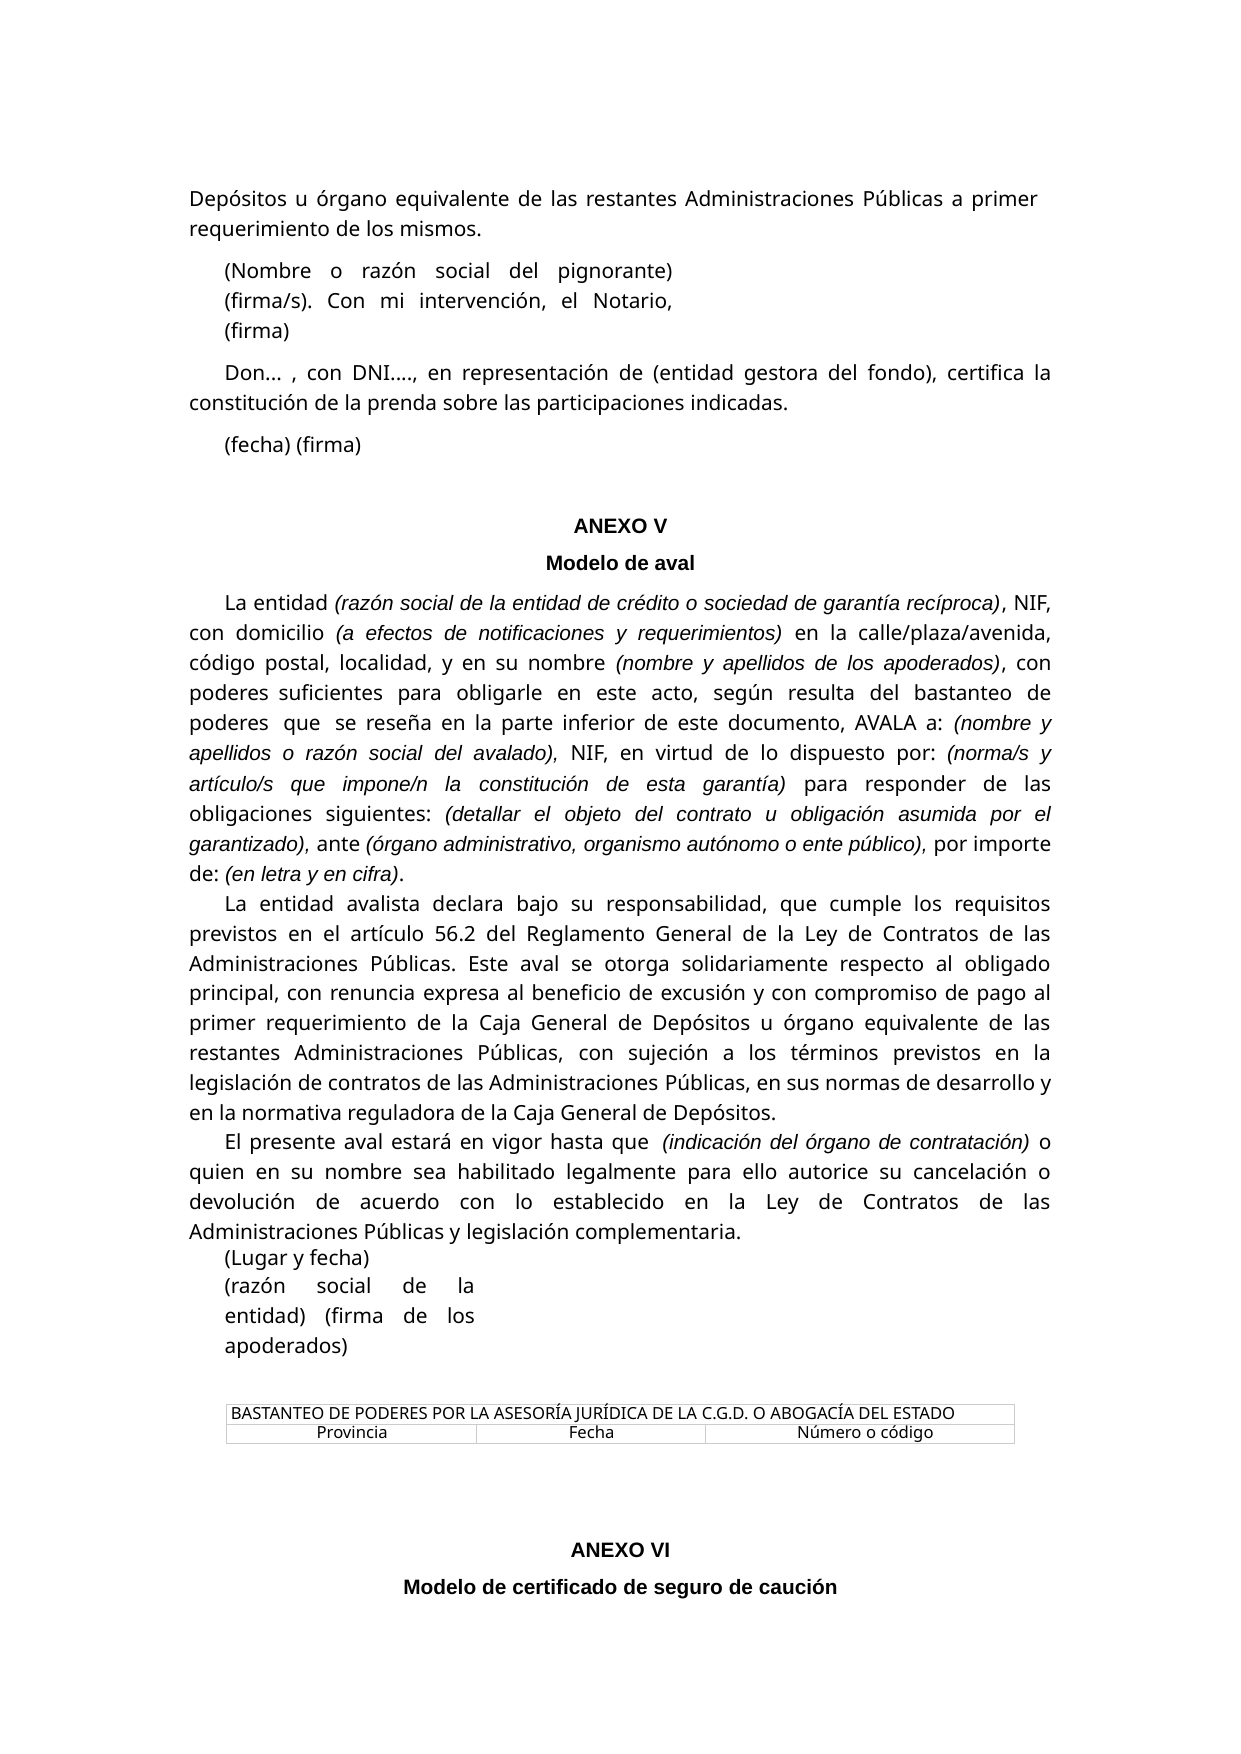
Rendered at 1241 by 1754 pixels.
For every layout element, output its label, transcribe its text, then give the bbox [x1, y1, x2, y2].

text Modelo de aval [224, 551, 1016, 574]
text Modelo de certificado de seguro de caución [224, 1575, 1016, 1599]
text El presente aval estará en vigor hasta que (indicación del órgano de contratación) o quien en su nombre sea habilitado legalmente para ello autorice su cancelación o devolución de acuerdo con lo establecido en la Ley de Contratos de las Administraciones Públicas y legislación complementaria. [189, 1127, 1051, 1245]
subtitle ANEXO V [224, 514, 1016, 538]
table_header BASTANTEO DE PODERES POR LA ASESORÍA JURÍDICA DE LA C.G.D. O ABOGACÍA DEL ESTADO [227, 1405, 1014, 1424]
text (razón social de la entidad) (firma de los apoderados) [224, 1271, 475, 1359]
text La entidad (razón social de la entidad de crédito o sociedad de garantía recíproca), NIF, con domicilio (a efectos de notificaciones y requerimientos) en la calle/plaza/avenida, código postal, localidad, y en su nombre (nombre y apellidos de los apoderados), con poderes suficientes para obligarle en este acto, según resulta del bastanteo de poderes que se reseña en la parte inferior de este documento, AVALA a: (nombre y apellidos o razón social del avalado), NIF, en virtud de lo dispuesto por: (norma/s y artículo/s que impone/n la constitución de esta garantía) para responder de las obligaciones siguientes: (detallar el objeto del contrato u obligación asumida por el garantizado), ante (órgano administrativo, organismo autónomo o ente público), por importe de: (en letra y en cifra). [189, 588, 1051, 887]
table_cell Provincia [227, 1425, 476, 1443]
text La entidad avalista declara bajo su responsabilidad, que cumple los requisitos previstos en el artículo 56.2 del Reglamento General de la Ley de Contratos de las Administraciones Públicas. Este aval se otorga solidariamente respecto al obligado principal, con renuncia expresa al beneficio de excusión y con compromiso de pago al primer requerimiento de la Caja General de Depósitos u órgano equivalente de las restantes Administraciones Públicas, con sujeción a los términos previstos en la legislación de contratos de las Administraciones Públicas, en sus normas de desarrollo y en la normativa reguladora de la Caja General de Depósitos. [189, 889, 1051, 1126]
subtitle ANEXO VI [224, 1538, 1016, 1562]
text Don... , con DNI...., en representación de (entidad gestora del fondo), certifica la constitución de la prenda sobre las participaciones indicadas. [189, 358, 1051, 416]
text (fecha) (firma) [224, 430, 1184, 459]
text Depósitos u órgano equivalente de las restantes Administraciones Públicas a primer requerimiento de los mismos. [189, 184, 1051, 242]
text (Nombre o razón social del pignorante) (firma/s). Con mi intervención, el Notario, (firma) [224, 256, 673, 344]
table_cell Fecha [477, 1425, 705, 1443]
text (Lugar y fecha) [224, 1247, 1184, 1270]
table_cell Número o código [706, 1425, 1014, 1443]
